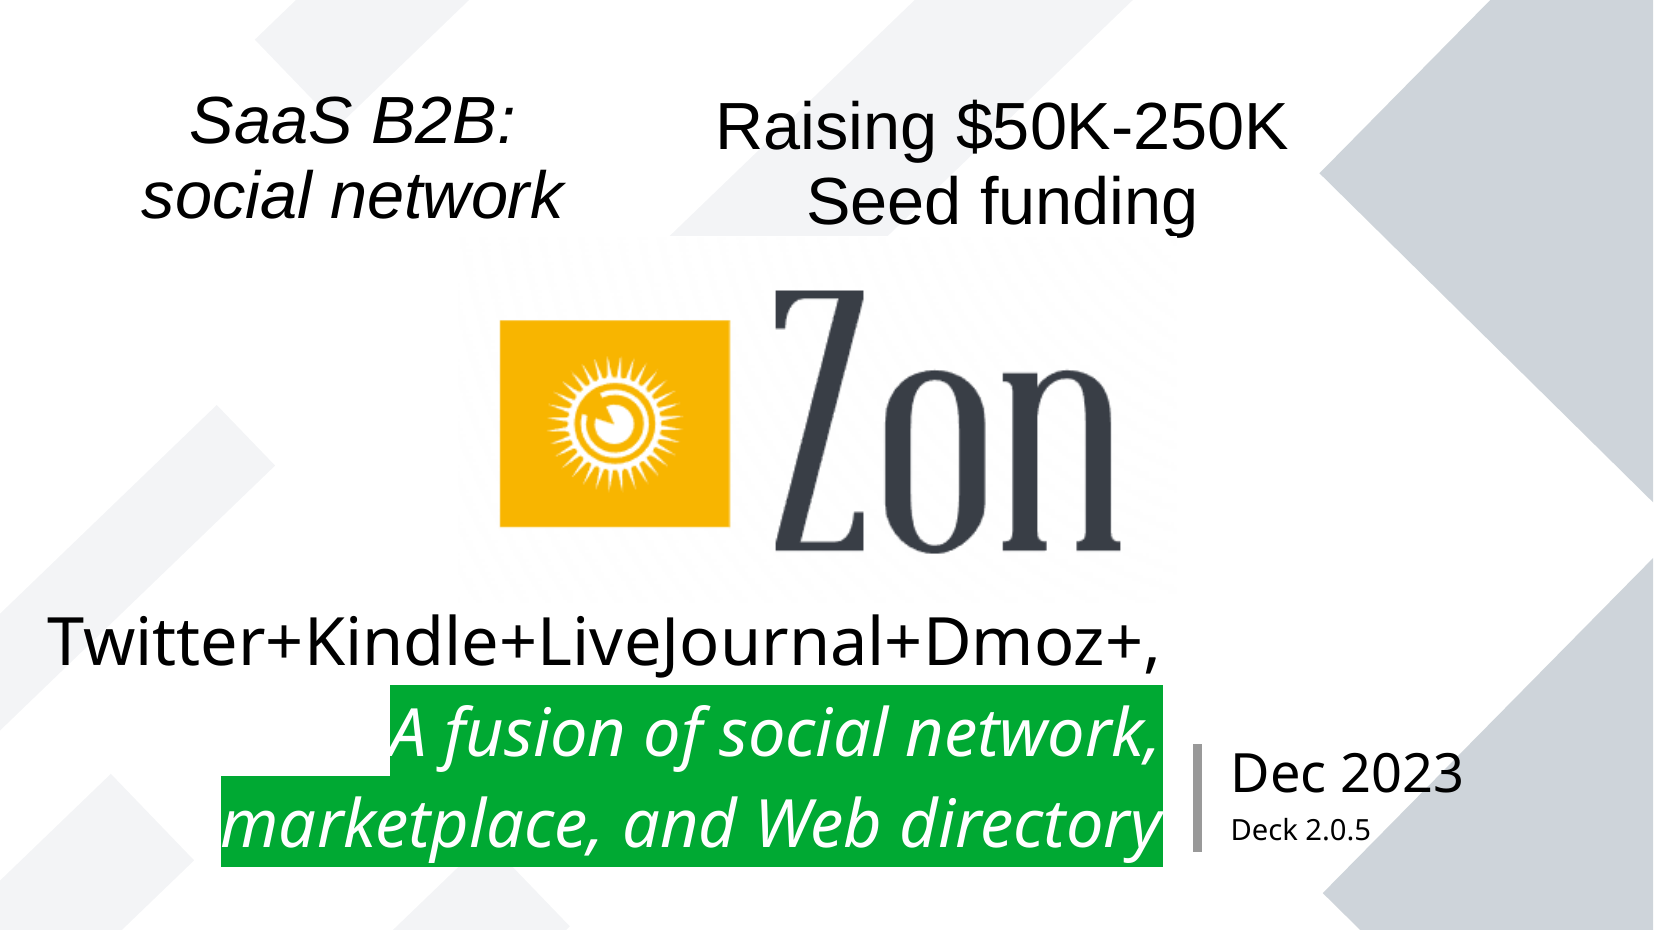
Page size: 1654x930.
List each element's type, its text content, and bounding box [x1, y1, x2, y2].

picture [458, 236, 1177, 604]
text_box Dec 2023 Deck 2.0.5 [1215, 727, 1487, 891]
text_box Twitter+Kindle+LiveJournal+Dmoz+, A fusion of social network, marketplace, and Web directory [30, 586, 1178, 875]
text_box Raising $50K-250K Seed funding [1266, 105, 1284, 144]
text_box SaaS B2B: social network [90, 120, 616, 196]
text_box Raising $50K-250K Seed funding [721, 97, 1284, 232]
